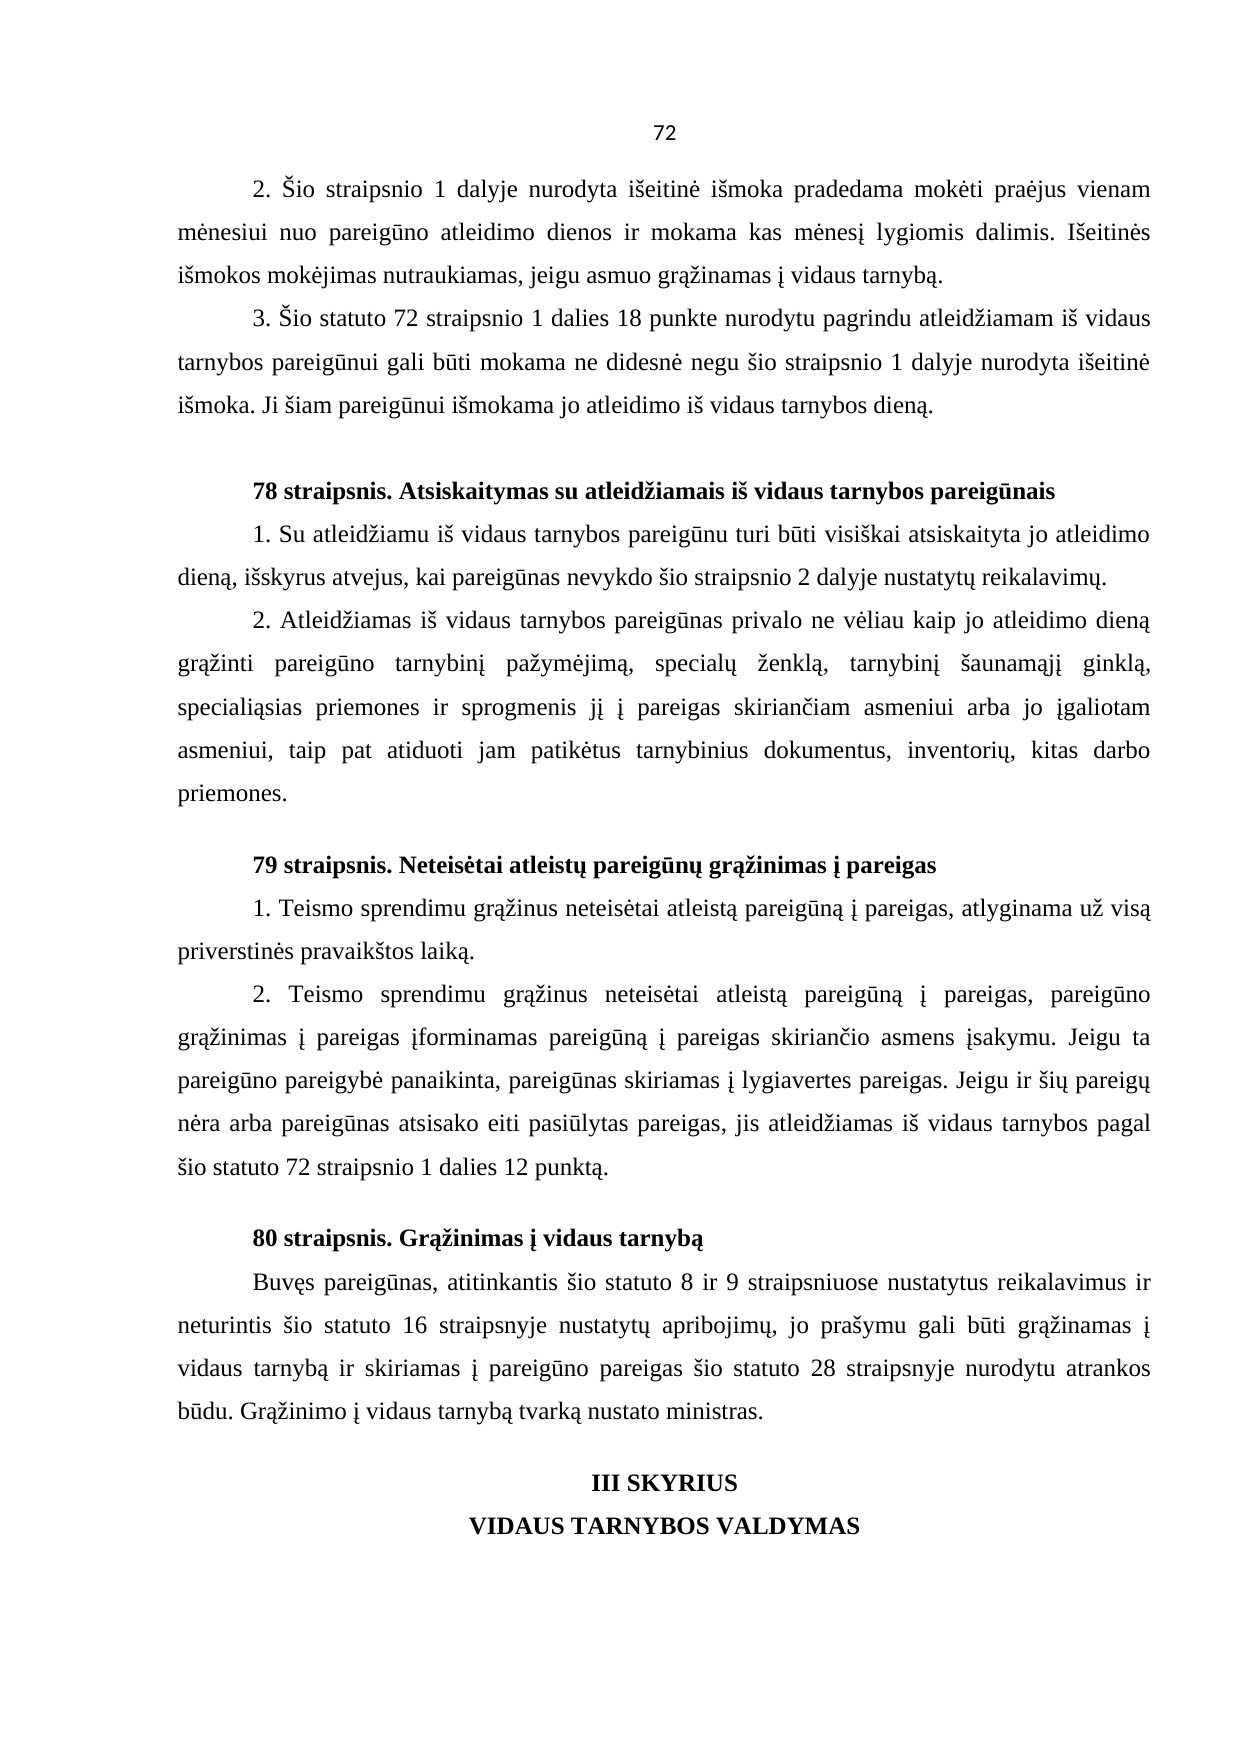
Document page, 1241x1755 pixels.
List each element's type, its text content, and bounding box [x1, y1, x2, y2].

text Buvęs pareigūnas, atitinkantis šio statuto 8 ir 9 straipsniuose nustatytus reikalavimus ir neturintis šio statuto 16 straipsnyje nustatytų apribojimų, jo prašymu gali būti grąžinamas į vidaus tarnybą ir skiriamas į pareigūno pareigas šio statuto 28 straipsnyje nurodytu atrankos būdu. Grąžinimo į vidaus tarnybą tvarką nustato ministras. [177, 1267, 1152, 1425]
text 1. Su atleidžiamu iš vidaus tarnybos pareigūnu turi būti visiškai atsiskaityta jo atleidimo dieną, išskyrus atvejus, kai pareigūnas nevykdo šio straipsnio 2 dalyje nustatytų reikalavimų. [177, 519, 1152, 591]
text 1. Teismo sprendimu grąžinus neteisėtai atleistą pareigūną į pareigas, atlyginama už visą priverstinės pravaikštos laiką. [177, 893, 1152, 965]
text VIDAUS TARNYBOS VALDYMAS [177, 1511, 1152, 1540]
text 3. Šio statuto 72 straipsnio 1 dalies 18 punkte nurodytu pagrindu atleidžiamam iš vidaus tarnybos pareigūnui gali būti mokama ne didesnė negu šio straipsnio 1 dalyje nurodyta išeitinė išmoka. Ji šiam pareigūnui išmokama jo atleidimo iš vidaus tarnybos dieną. [177, 303, 1152, 418]
text 79 straipsnis. Neteisėtai atleistų pareigūnų grąžinimas į pareigas [177, 850, 1152, 878]
text 2. Teismo sprendimu grąžinus neteisėtai atleistą pareigūną į pareigas, pareigūno grąžinimas į pareigas įforminamas pareigūną į pareigas skiriančio asmens įsakymu. Jeigu ta pareigūno pareigybė panaikinta, pareigūnas skiriamas į lygiavertes pareigas. Jeigu ir šių pareigų nėra arba pareigūnas atsisako eiti pasiūlytas pareigas, jis atleidžiamas iš vidaus tarnybos pagal šio statuto 72 straipsnio 1 dalies 12 punktą. [177, 979, 1152, 1180]
text 80 straipsnis. Grąžinimas į vidaus tarnybą [177, 1223, 1152, 1252]
text III SKYRIUS [177, 1468, 1152, 1497]
text 2. Atleidžiamas iš vidaus tarnybos pareigūnas privalo ne vėliau kaip jo atleidimo dieną grąžinti pareigūno tarnybinį pažymėjimą, specialų ženklą, tarnybinį šaunamąjį ginklą, specialiąsias priemones ir sprogmenis jį į pareigas skiriančiam asmeniui arba jo įgaliotam asmeniui, taip pat atiduoti jam patikėtus tarnybinius dokumentus, inventorių, kitas darbo priemones. [177, 605, 1152, 807]
text 2. Šio straipsnio 1 dalyje nurodyta išeitinė išmoka pradedama mokėti praėjus vienam mėnesiui nuo pareigūno atleidimo dienos ir mokama kas mėnesį lygiomis dalimis. Išeitinės išmokos mokėjimas nutraukiamas, jeigu asmuo grąžinamas į vidaus tarnybą. [177, 174, 1152, 289]
text 78 straipsnis. Atsiskaitymas su atleidžiamais iš vidaus tarnybos pareigūnais [177, 476, 1152, 505]
